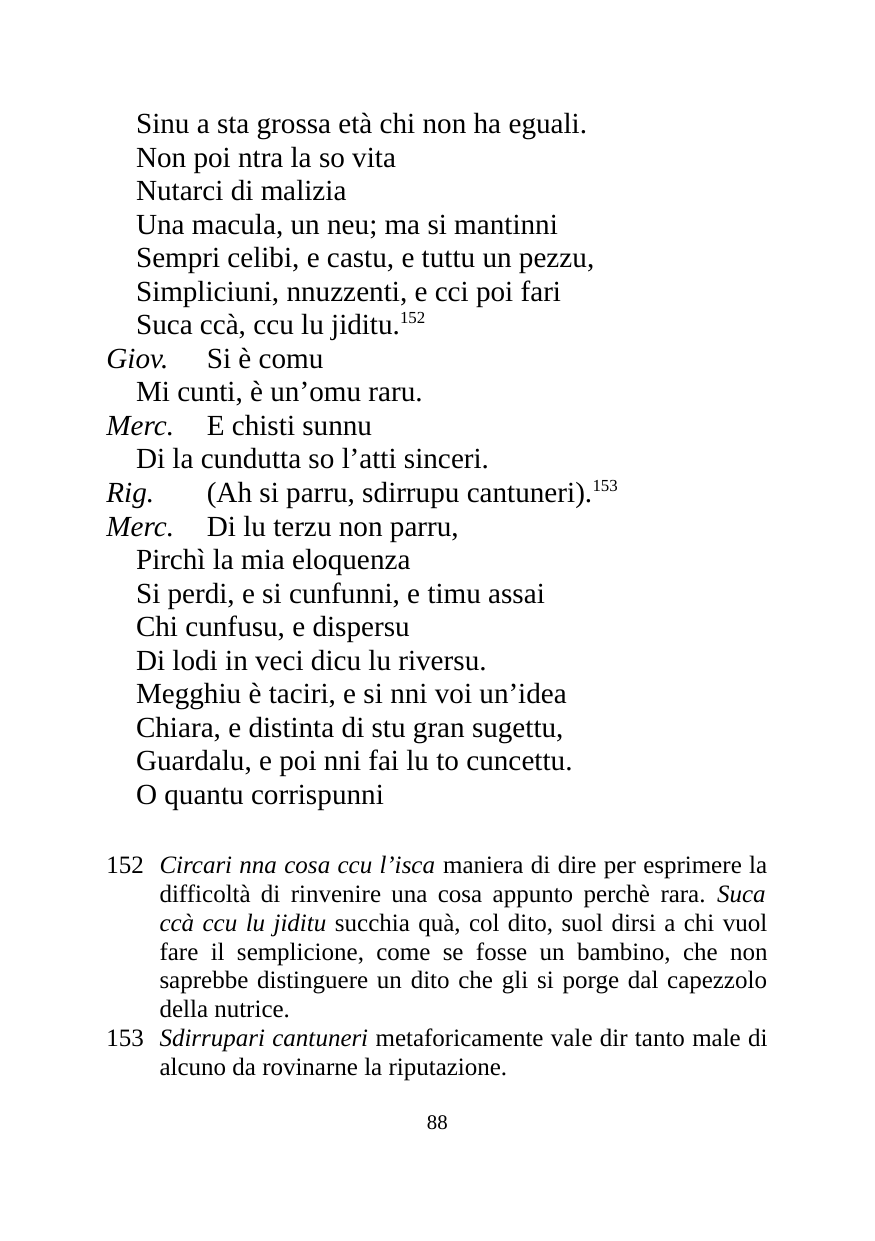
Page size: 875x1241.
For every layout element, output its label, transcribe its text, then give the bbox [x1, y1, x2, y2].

text Rig. (Ah si parru, sdirrupu cantuneri). [106, 475, 768, 509]
text Merc. Di lu terzu non parru, Pirchì la mia eloquenza Si perdi, e si cunfunni, e timu assai Chi cunfusu, e dispersu Di lodi in veci dicu lu riversu. Megghiu è taciri, e si nni voi un’idea Chiara, e distinta di stu gran sugettu, Guardalu, e poi nni fai lu to cuncettu. O quantu corrispunni [106, 509, 768, 811]
text Sdirrupari cantuneri metaforicamente vale dir tanto male di alcuno da rovinarne la riputazione. [106, 1023, 768, 1080]
text Giov. Si è comu Mi cunti, è un’omu raru. [106, 341, 768, 408]
text Circari nna cosa ccu l’isca maniera di dire per esprimere la difficoltà di rinvenire una cosa appunto perchè rara. Suca ccà ccu lu jiditu succhia quà, col dito, suol dirsi a chi vuol fare il semplicione, come se fosse un bambino, che non saprebbe distinguere un dito che gli si porge dal capezzolo della nutrice. [106, 850, 768, 1023]
text Merc. E chisti sunnu Di la cundutta so l’atti sinceri. [106, 408, 768, 475]
text Sinu a sta grossa età chi non ha eguali. Non poi ntra la so vita Nutarci di malizia Una macula, un neu; ma si mantinni Sempri celibi, e castu, e tuttu un pezzu, Simpliciuni, nnuzzenti, e cci poi fari Suca ccà, ccu lu jiditu. [106, 106, 768, 341]
